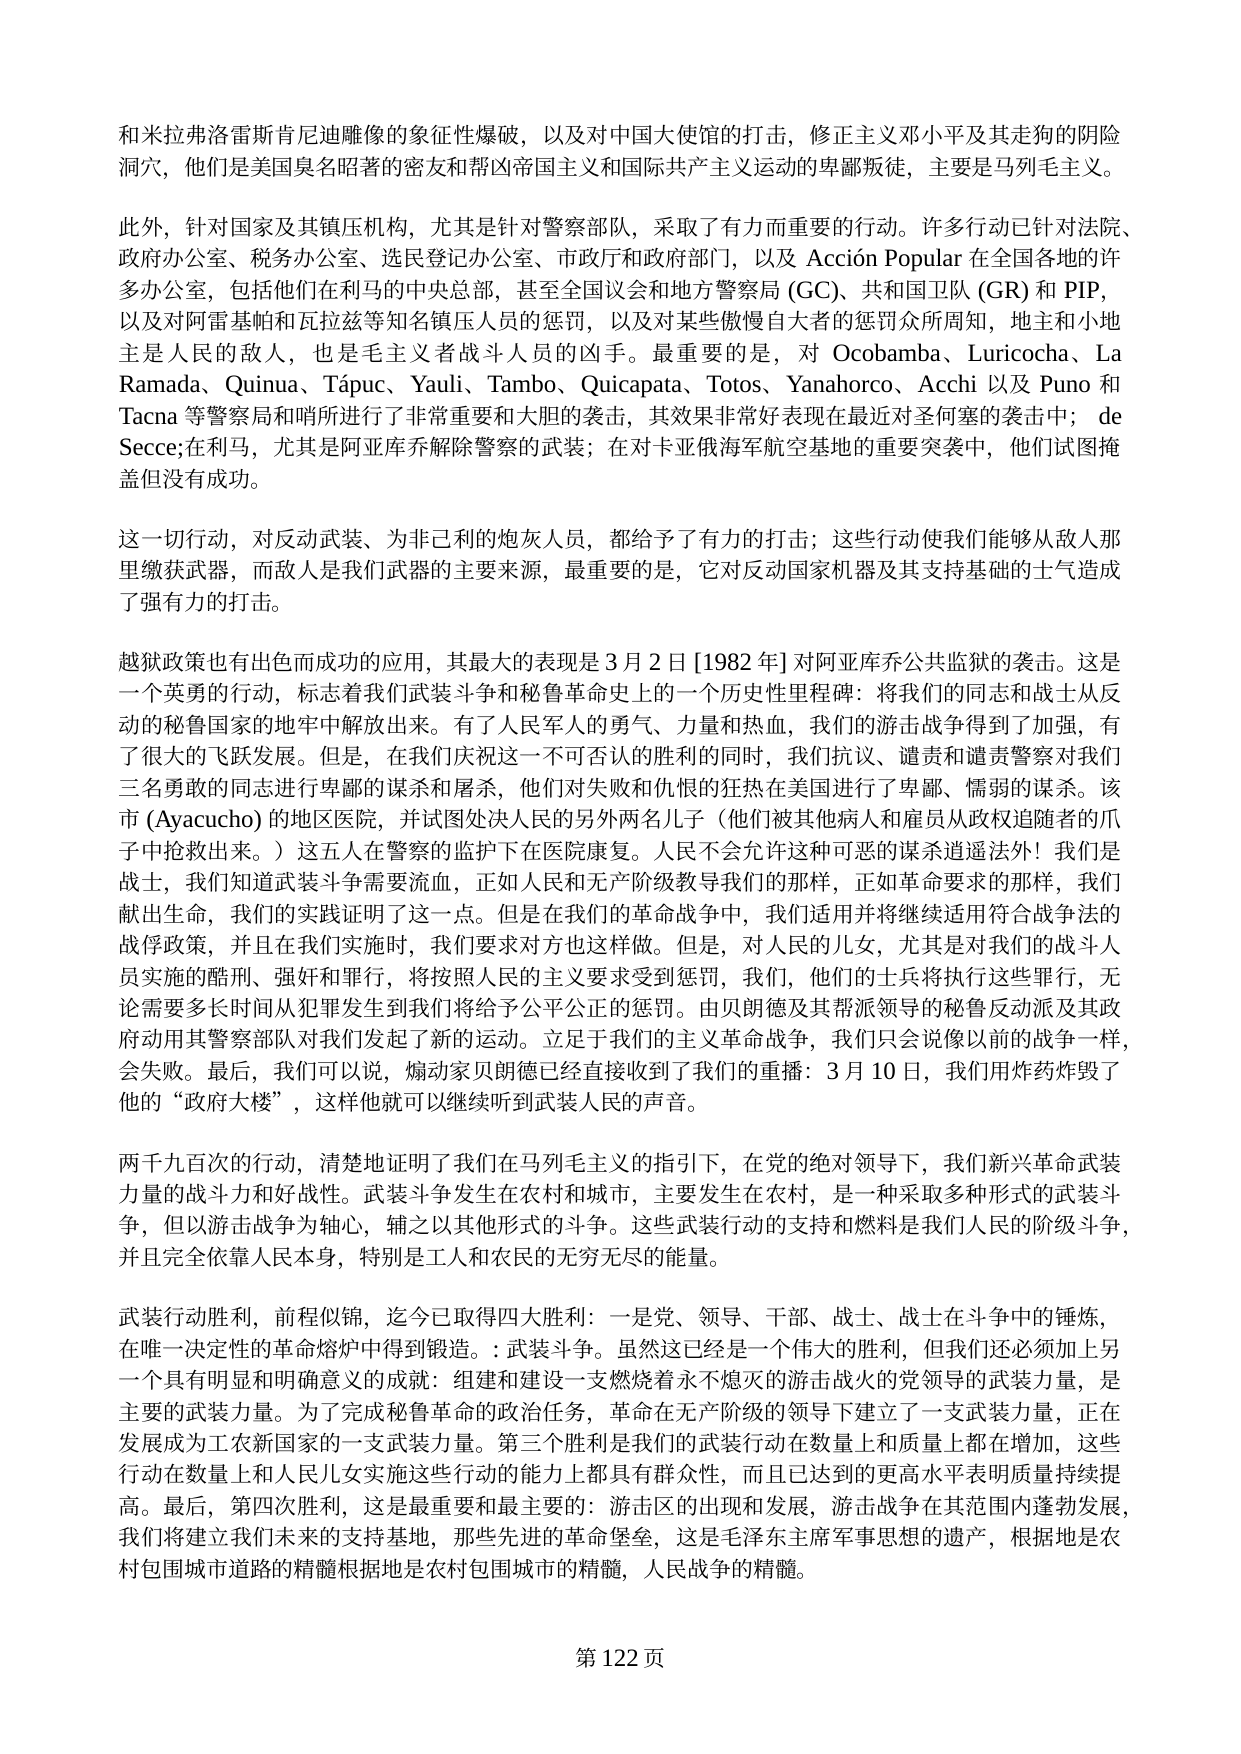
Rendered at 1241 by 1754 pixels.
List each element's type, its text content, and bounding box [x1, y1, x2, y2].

text 武装行动胜利，前程似锦，迄今已取得四大胜利：一是党、领导、干部、战士、战士在斗争中的锤炼，在唯一决定性的革命熔炉中得到锻造。: 武装斗争。虽然这已经是一个伟大的胜利，但我们还必须加上另一个具有明显和明确意义的成就：组建和建设一支燃烧着永不熄灭的游击战火的党领导的武装力量，是主要的武装力量。为了完成秘鲁革命的政治任务，革命在无产阶级的领导下建立了一支武装力量，正在发展成为工农新国家的一支武装力量。第三个胜利是我们的武装行动在数量上和质量上都在增加，这些行动在数量上和人民儿女实施这些行动的能力上都具有群众性，而且已达到的更高水平表明质量持续提高。最后，第四次胜利，这是最重要和最主要的：游击区的出现和发展，游击战争在其范围内蓬勃发展，我们将建立我们未来的支持基地，那些先进的革命堡垒，这是毛泽东主席军事思想的遗产，根据地是农村包围城市道路的精髓根据地是农村包围城市的精髓，人民战争的精髓。 [118, 1300, 1122, 1583]
text 越狱政策也有出色而成功的应用，其最大的表现是3月2日 [1982年] 对阿亚库乔公共监狱的袭击。这是一个英勇的行动，标志着我们武装斗争和秘鲁革命史上的一个历史性里程碑：将我们的同志和战士从反动的秘鲁国家的地牢中解放出来。有了人民军人的勇气、力量和热血，我们的游击战争得到了加强，有了很大的飞跃发展。但是，在我们庆祝这一不可否认的胜利的同时，我们抗议、谴责和谴责警察对我们三名勇敢的同志进行卑鄙的谋杀和屠杀，他们对失败和仇恨的狂热在美国进行了卑鄙、懦弱的谋杀。该市 (Ayacucho) 的地区医院，并试图处决人民的另外两名儿子（他们被其他病人和雇员从政权追随者的爪子中抢救出来。）这五人在警察的监护下在医院康复。人民不会允许这种可恶的谋杀逍遥法外！我们是战士，我们知道武装斗争需要流血，正如人民和无产阶级教导我们的那样，正如革命要求的那样，我们献出生命，我们的实践证明了这一点。但是在我们的革命战争中，我们适用并将继续适用符合战争法的战俘政策，并且在我们实施时，我们要求对方也这样做。但是，对人民的儿女，尤其是对我们的战斗人员实施的酷刑、强奸和罪行，将按照人民的主义要求受到惩罚，我们，他们的士兵将执行这些罪行，无论需要多长时间从犯罪发生到我们将给予公平公正的惩罚。由贝朗德及其帮派领导的秘鲁反动派及其政府动用其警察部队对我们发起了新的运动。立足于我们的主义革命战争，我们只会说像以前的战争一样，会失败。最后，我们可以说，煽动家贝朗德已经直接收到了我们的重播：3月10日，我们用炸药炸毁了他的“政府大楼”，这样他就可以继续听到武装人民的声音。 [118, 645, 1122, 1117]
text 两千九百次的行动，清楚地证明了我们在马列毛主义的指引下，在党的绝对领导下，我们新兴革命武装力量的战斗力和好战性。武装斗争发生在农村和城市，主要发生在农村，是一种采取多种形式的武装斗争，但以游击战争为轴心，辅之以其他形式的斗争。这些武装行动的支持和燃料是我们人民的阶级斗争，并且完全依靠人民本身，特别是工人和农民的无穷无尽的能量。 [118, 1146, 1122, 1272]
text 和米拉弗洛雷斯肯尼迪雕像的象征性爆破，以及对中国大使馆的打击，修正主义邓小平及其走狗的阴险洞穴，他们是美国臭名昭著的密友和帮凶帝国主义和国际共产主义运动的卑鄙叛徒，主要是马列毛主义。 [118, 118, 1122, 181]
text 此外，针对国家及其镇压机构，尤其是针对警察部队，采取了有力而重要的行动。许多行动已针对法院、政府办公室、税务办公室、选民登记办公室、市政厅和政府部门，以及 Acción Popular 在全国各地的许多办公室，包括他们在利马的中央总部，甚至全国议会和地方警察局 (GC)、共和国卫队 (GR) 和 PIP，以及对阿雷基帕和瓦拉兹等知名镇压人员的惩罚，以及对某些傲慢自大者的惩罚众所周知，地主和小地主是人民的敌人，也是毛主义者战斗人员的凶手。最重要的是，对 Ocobamba、Luricocha、La Ramada、Quinua、Tápuc、Yauli、Tambo、Quicapata、Totos、Yanahorco、Acchi 以及 Puno 和 Tacna 等警察局和哨所进行了非常重要和大胆的袭击，其效果非常好表现在最近对圣何塞的袭击中； de Secce;在利马，尤其是阿亚库乔解除警察的武装；在对卡亚俄海军航空基地的重要突袭中，他们试图掩盖但没有成功。 [118, 210, 1122, 493]
text 这一切行动，对反动武装、为非己利的炮灰人员，都给予了有力的打击；这些行动使我们能够从敌人那里缴获武器，而敌人是我们武器的主要来源，最重要的是，它对反动国家机器及其支持基础的士气造成了强有力的打击。 [118, 522, 1122, 616]
